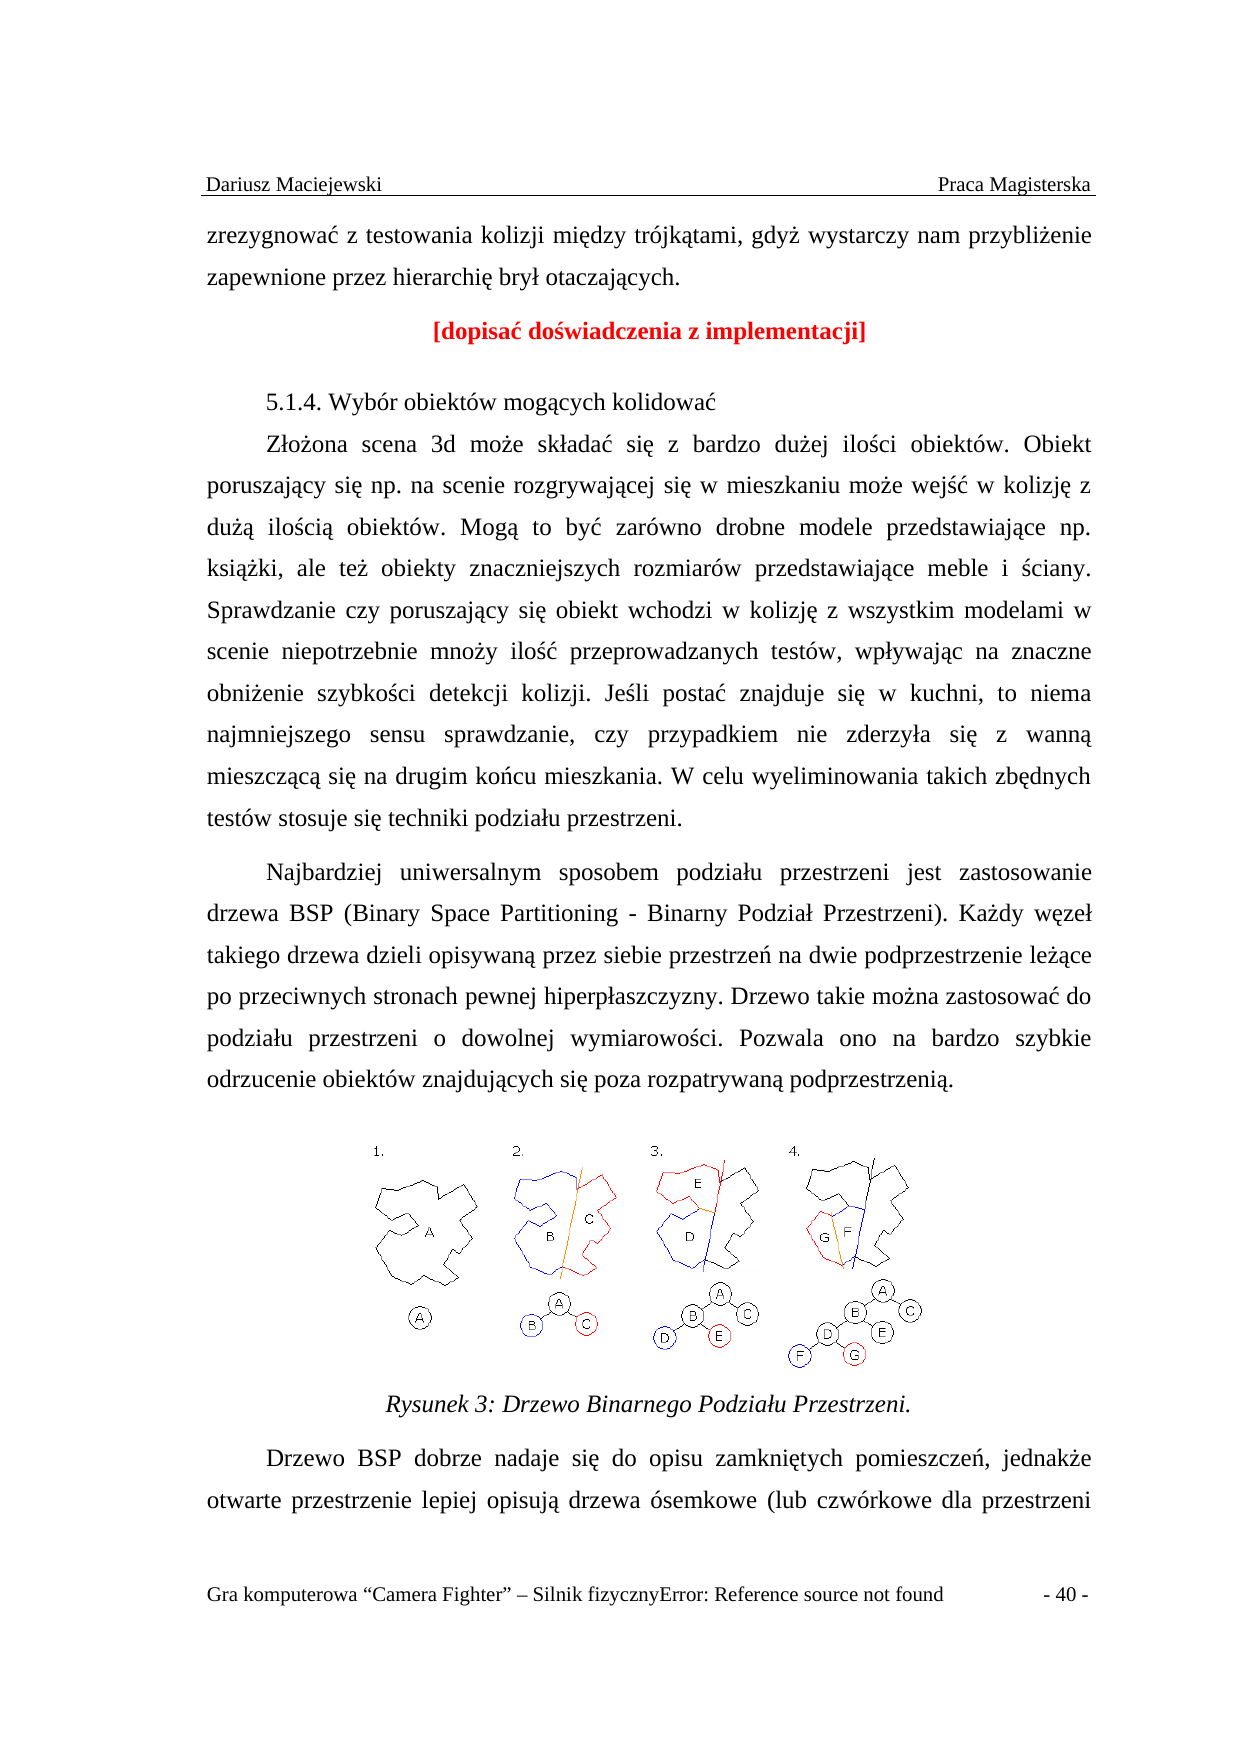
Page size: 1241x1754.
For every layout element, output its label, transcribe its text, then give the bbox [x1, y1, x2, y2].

text [dopisać doświadczenia z implementacji] [207, 317, 1092, 345]
text Złożona scena 3d może składać się z bardzo dużej ilości obiektów. Obiekt poruszający się np. na scenie rozgrywającej się w mieszkaniu może wejść w kolizję z dużą ilością obiektów. Mogą to być zarówno drobne modele przedstawiające np. książki, ale też obiekty znaczniejszych rozmiarów przedstawiające meble i ściany. Sprawdzanie czy poruszający się obiekt wchodzi w kolizję z wszystkim modelami w scenie niepotrzebnie mnoży ilość przeprowadzanych testów, wpływając na znaczne obniżenie szybkości detekcji kolizji. Jeśli postać znajduje się w kuchni, to niema najmniejszego sensu sprawdzanie, czy przypadkiem nie zderzyła się z wanną mieszczącą się na drugim końcu mieszkania. W celu wyeliminowania takich zbędnych testów stosuje się techniki podziału przestrzeni. [207, 430, 1092, 831]
text Drzewo BSP dobrze nadaje się do opisu zamkniętych pomieszczeń, jednakże otwarte przestrzenie lepiej opisują drzewa ósemkowe (lub czwórkowe dla przestrzeni [207, 1444, 1092, 1514]
text zrezygnować z testowania kolizji między trójkątami, gdyż wystarczy nam przybliżenie zapewnione przez hierarchię brył otaczających. [207, 221, 1092, 291]
picture [361, 1132, 939, 1377]
text Najbardziej uniwersalnym sposobem podziału przestrzeni jest zastosowanie drzewa BSP (Binary Space Partitioning - Binarny Podział Przestrzeni). Każdy węzeł takiego drzewa dzieli opisywaną przez siebie przestrzeń na dwie podprzestrzenie leżące po przeciwnych stronach pewnej hiperpłaszczyzny. Drzewo takie można zastosować do podziału przestrzeni o dowolnej wymiarowości. Pozwala ono na bardzo szybkie odrzucenie obiektów znajdujących się poza rozpatrywaną podprzestrzenią. [207, 858, 1092, 1093]
subtitle Wybór obiektów mogących kolidować [207, 388, 1092, 416]
text Rysunek 3: Drzewo Binarnego Podziału Przestrzeni. [361, 1377, 938, 1418]
